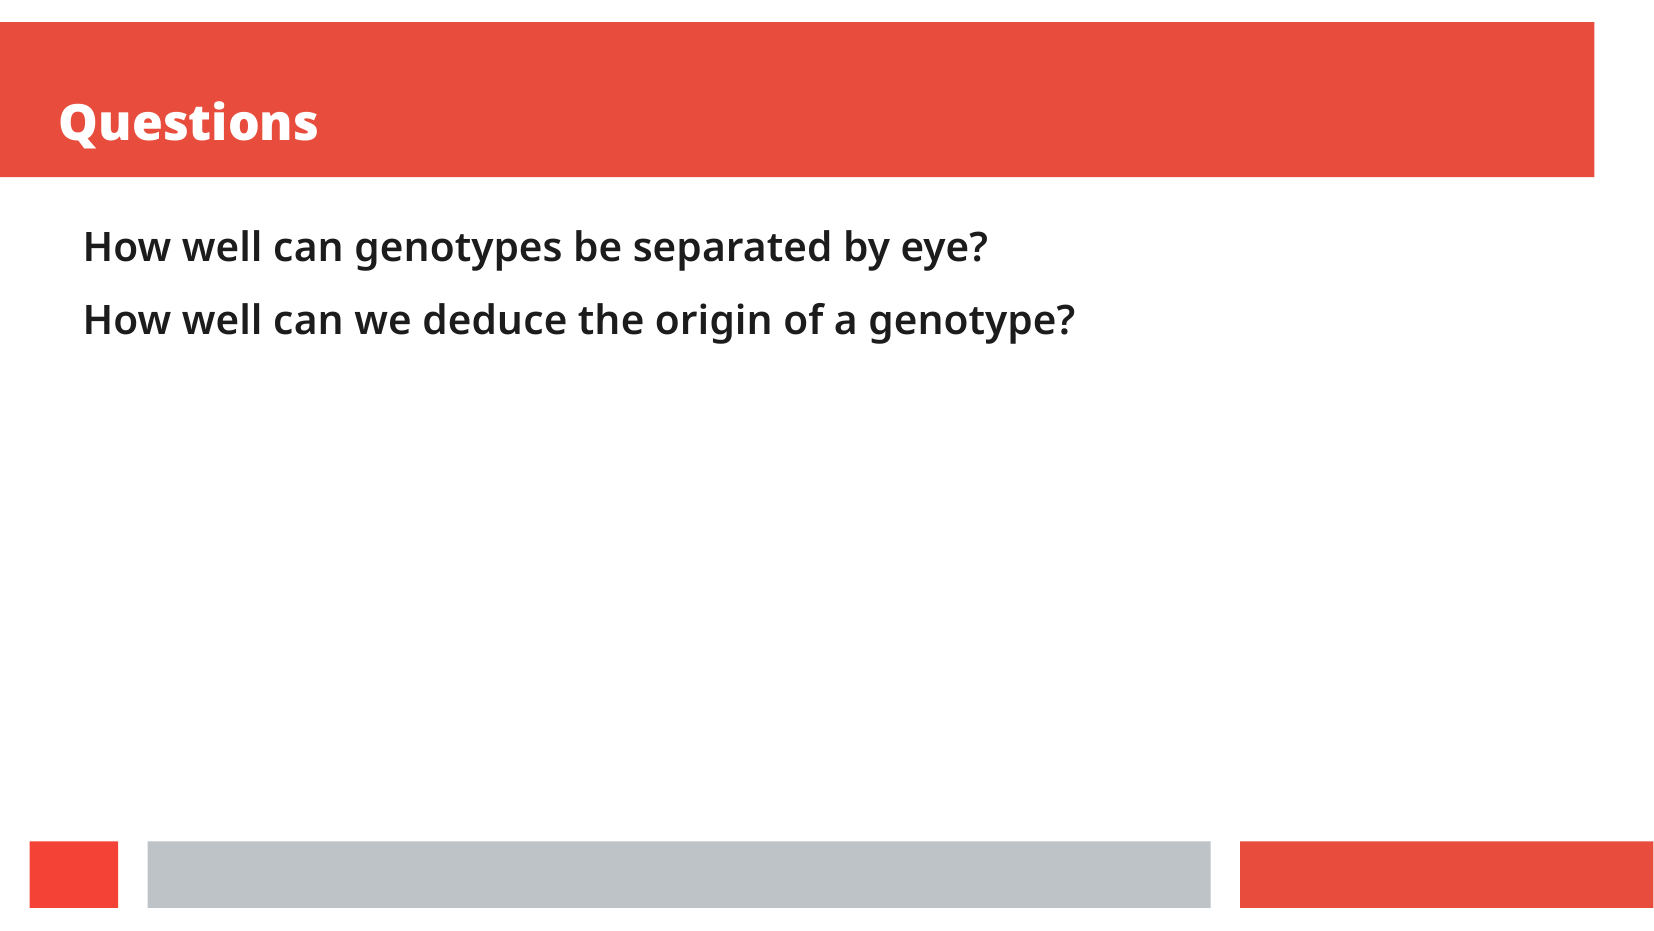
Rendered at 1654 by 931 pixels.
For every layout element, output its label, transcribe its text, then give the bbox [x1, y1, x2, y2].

list How well can genotypes be separated by eye? How well can we deduce the origin of a genotype? [82, 217, 1571, 758]
title Questions [59, 44, 1595, 156]
